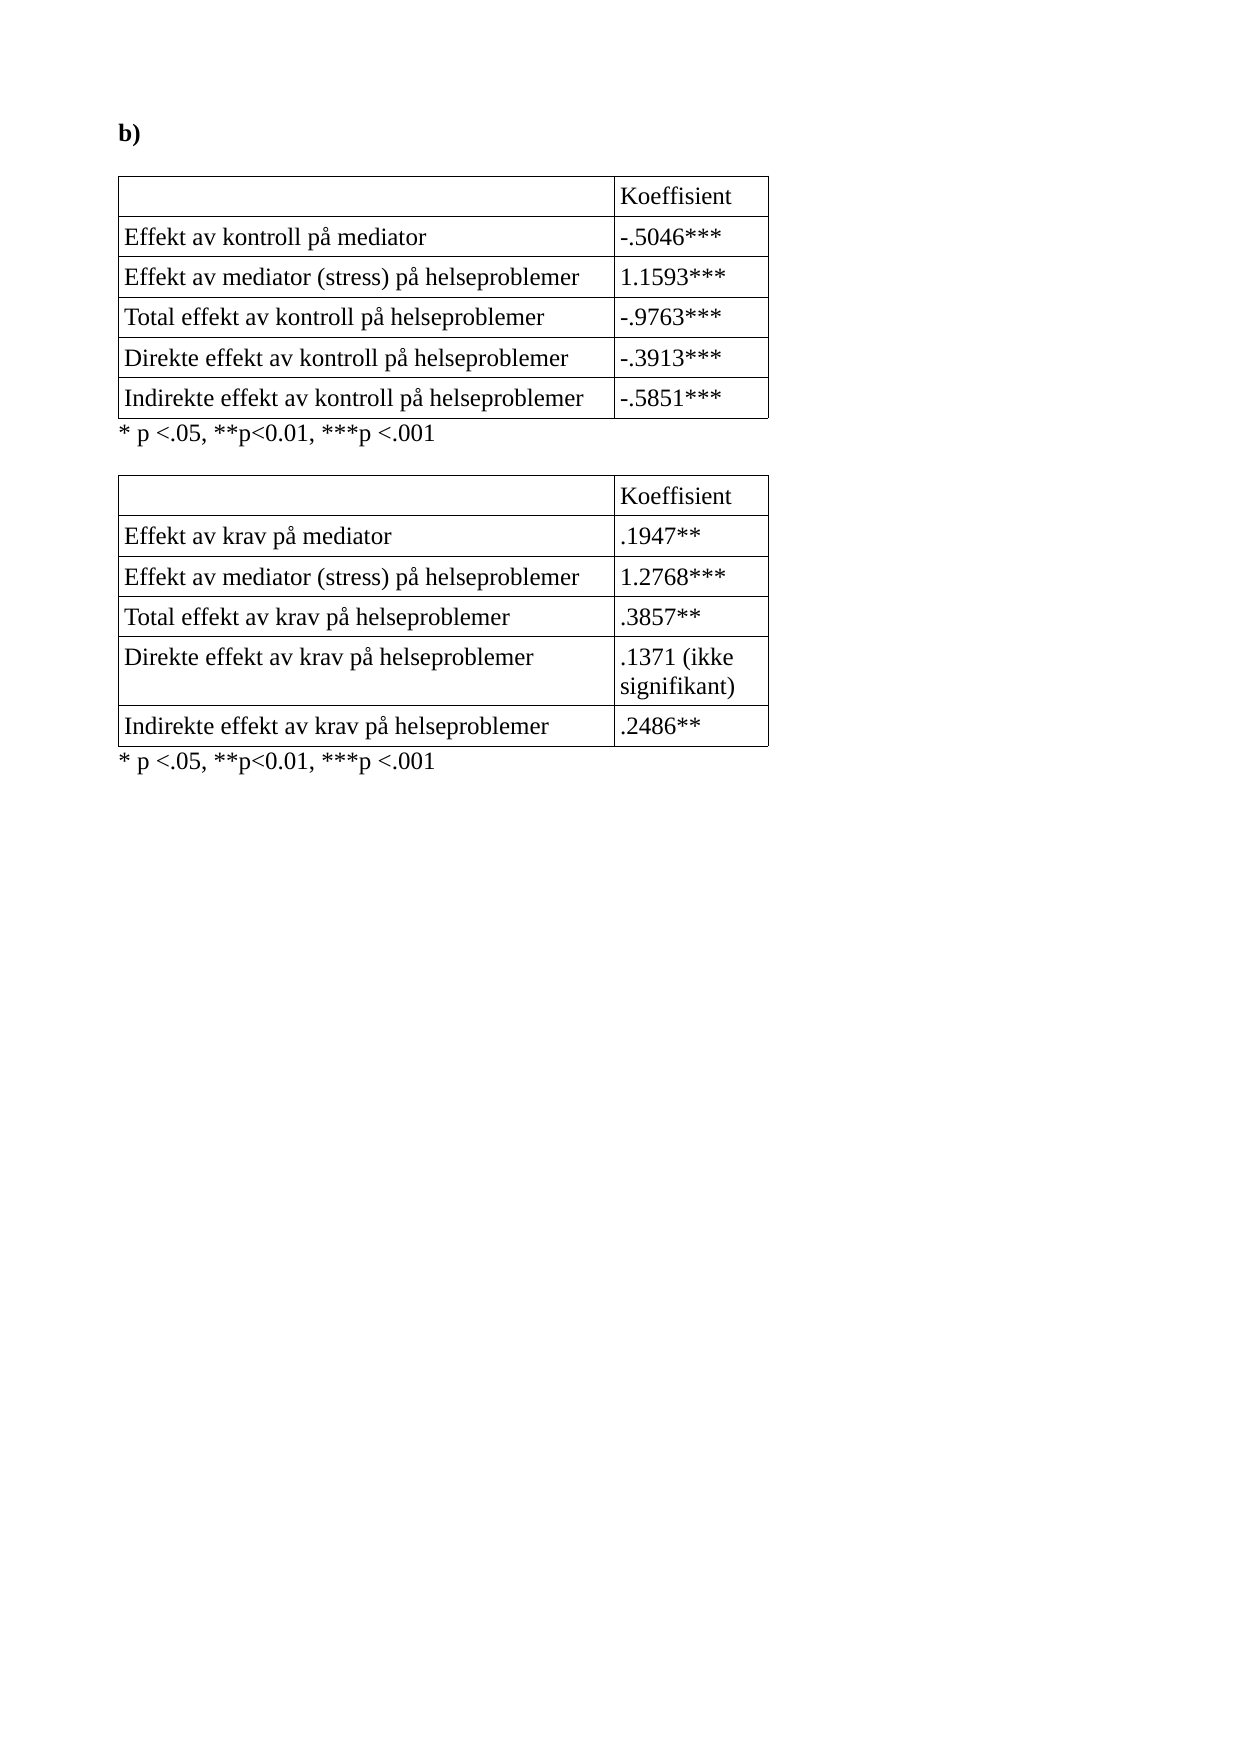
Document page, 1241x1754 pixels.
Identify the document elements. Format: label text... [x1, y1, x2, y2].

table_cell Direkte effekt av krav på helseproblemer [119, 637, 614, 705]
table_header Koeffisient [615, 476, 768, 515]
table_cell Total effekt av kontroll på helseproblemer [119, 298, 614, 337]
table_header Koeffisient [615, 177, 768, 216]
table_cell .1947** [615, 516, 768, 556]
table_cell Indirekte effekt av krav på helseproblemer [119, 706, 614, 746]
table_header [119, 476, 614, 515]
table_cell -.5046*** [615, 217, 768, 256]
table_cell Indirekte effekt av kontroll på helseproblemer [119, 378, 614, 417]
text b) [118, 118, 1122, 147]
table_cell Effekt av krav på mediator [119, 516, 614, 556]
table_cell .2486** [615, 706, 768, 746]
table_cell -.5851*** [615, 378, 768, 417]
table_cell -.3913*** [615, 338, 768, 377]
table_header [119, 177, 614, 216]
table_cell Effekt av mediator (stress) på helseproblemer [119, 257, 614, 297]
table_cell Effekt av mediator (stress) på helseproblemer [119, 557, 614, 596]
table_cell .1371 (ikke signifikant) [615, 637, 768, 705]
table_cell Effekt av kontroll på mediator [119, 217, 614, 256]
table_cell Direkte effekt av kontroll på helseproblemer [119, 338, 614, 377]
table_cell 1.2768*** [615, 557, 768, 596]
table_cell Total effekt av krav på helseproblemer [119, 597, 614, 636]
text * p <.05, **p<0.01, ***p <.001 [118, 418, 1122, 446]
table_cell -.9763*** [615, 298, 768, 337]
table_cell 1.1593*** [615, 257, 768, 297]
text * p <.05, **p<0.01, ***p <.001 [118, 746, 1122, 774]
table_cell .3857** [615, 597, 768, 636]
